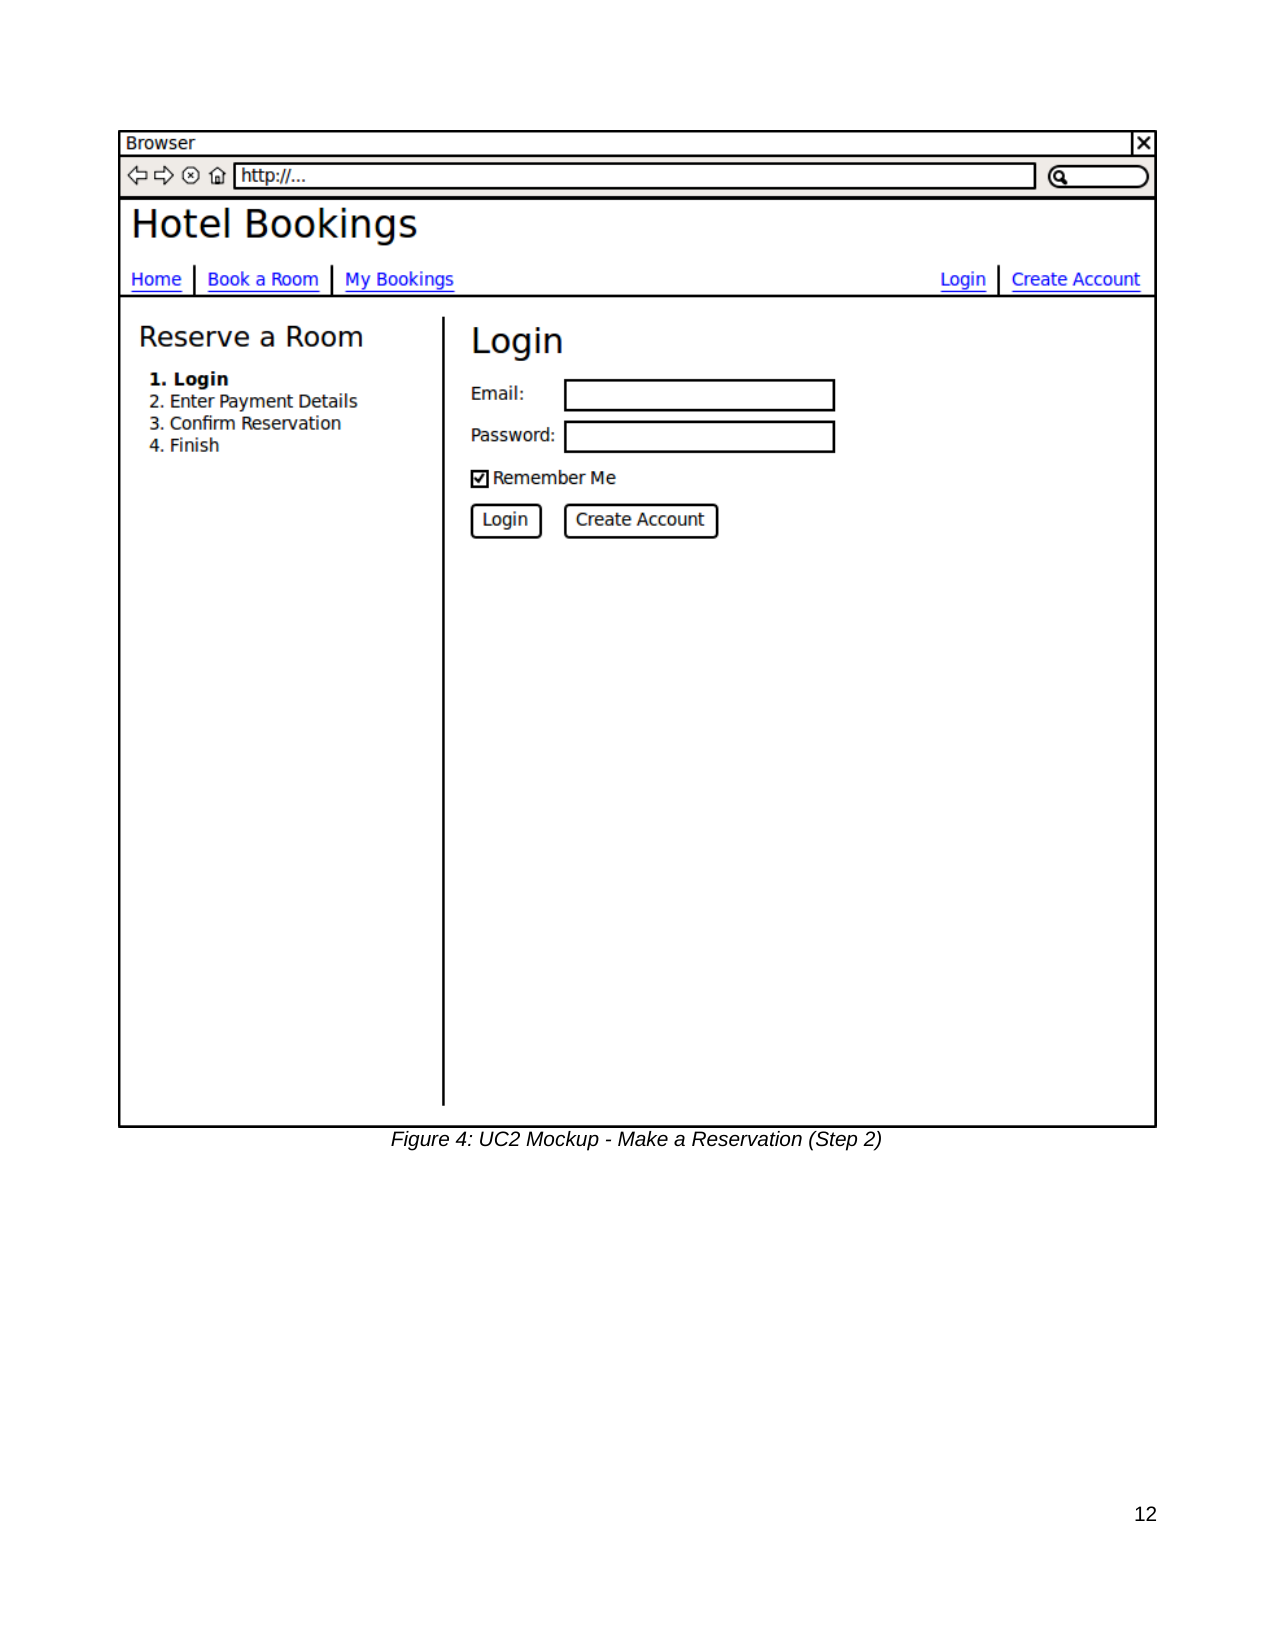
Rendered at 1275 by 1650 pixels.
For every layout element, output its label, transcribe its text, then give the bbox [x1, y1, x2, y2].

picture [118, 130, 1157, 1128]
text Figure 4: UC2 Mockup - Make a Reservation (Step 2) [118, 1128, 1157, 1151]
